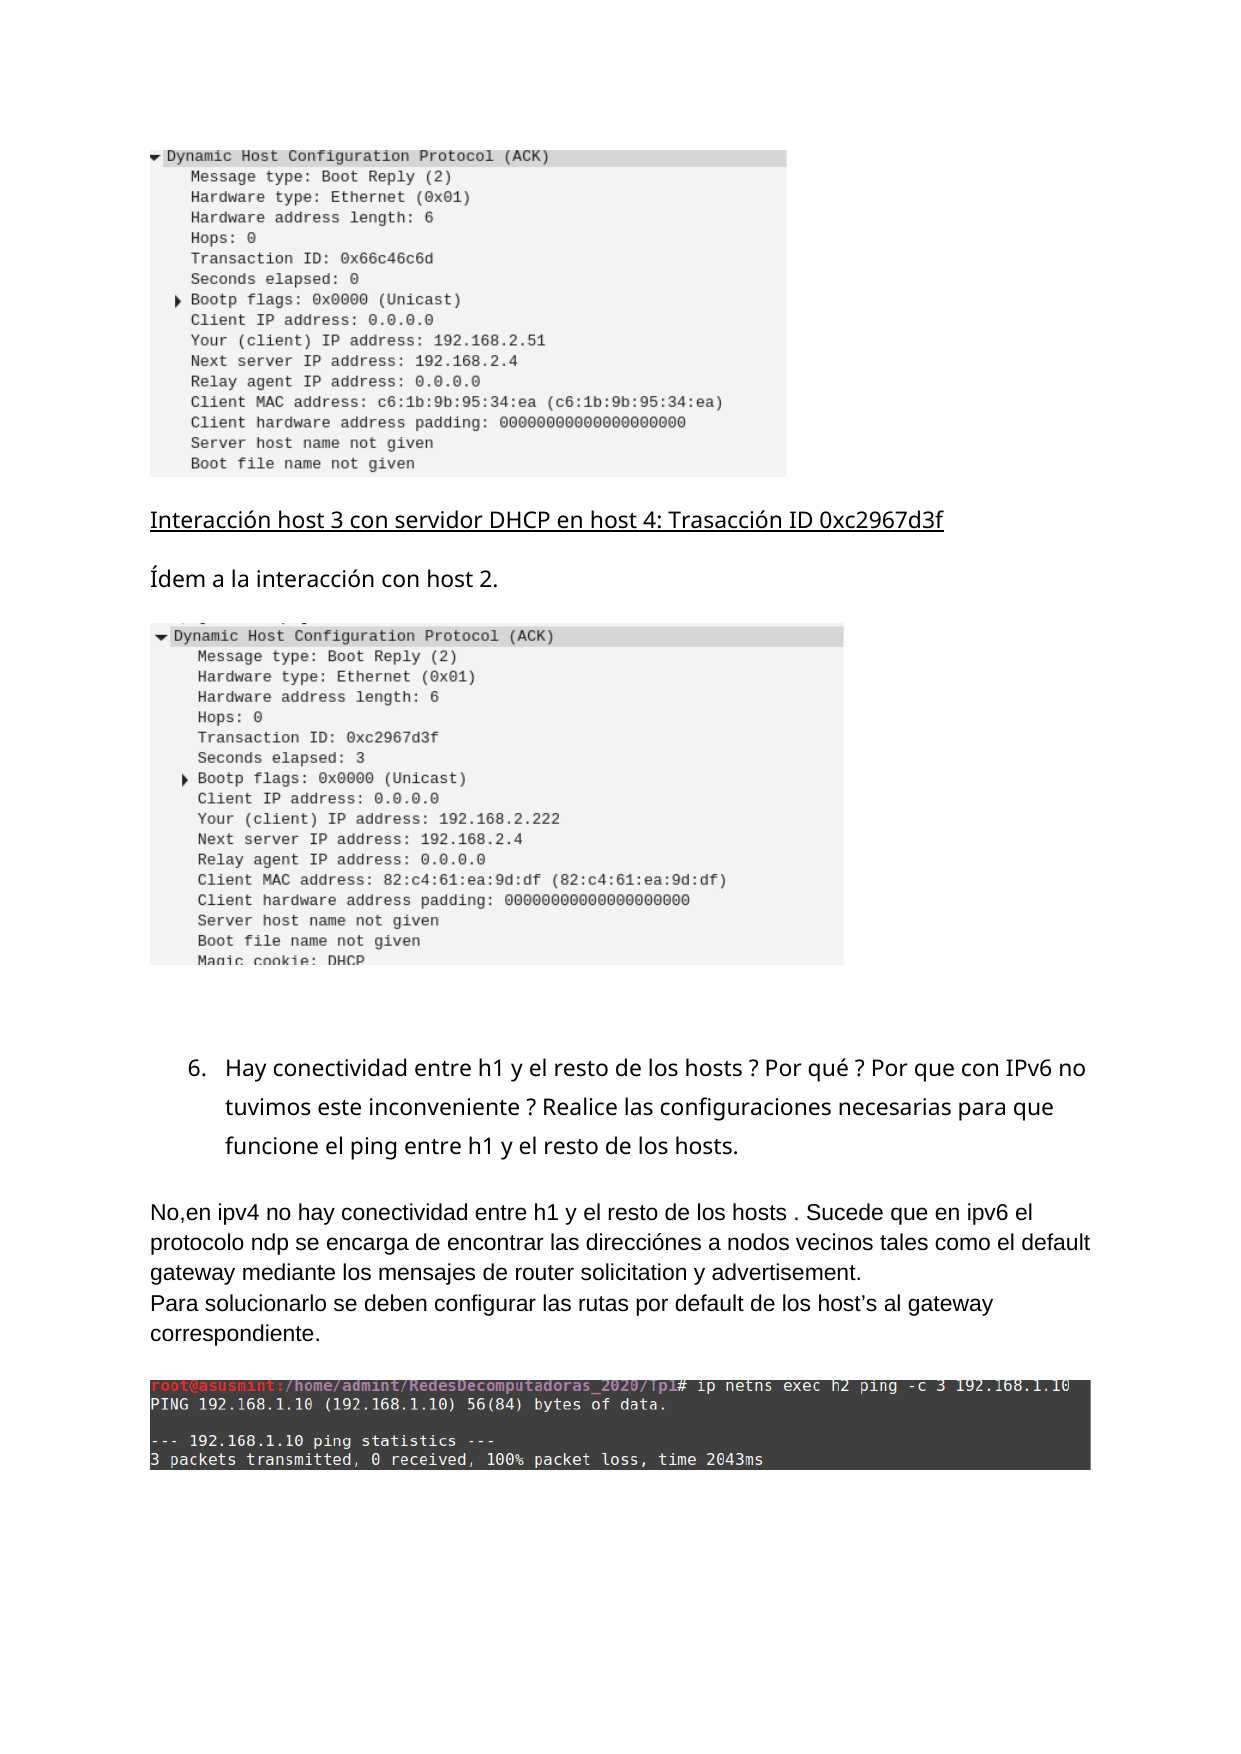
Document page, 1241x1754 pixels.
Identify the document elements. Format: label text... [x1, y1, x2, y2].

list Hay conectividad entre h1 y el resto de los hosts ? Por qué ? Por que con IPv6 no tuvimos este inconveniente ? Realice las configuraciones necesarias para que funcione el ping entre h1 y el resto de los hosts. [187, 1051, 1090, 1161]
text Ídem a la interacción con host 2. [150, 563, 1090, 595]
text Interacción host 3 con servidor DHCP en host 4: Trasacción ID 0xc2967d3f [150, 503, 1090, 535]
text Para solucionarlo se deben configurar las rutas por default de los host’s al gateway correspondiente. [150, 1289, 1090, 1346]
picture [150, 623, 844, 965]
text No,en ipv4 no hay conectividad entre h1 y el resto de los hosts . Sucede que en ipv6 el protocolo ndp se encarga de encontrar las direcciónes a nodos vecinos tales como el default gateway mediante los mensajes de router solicitation y advertisement. [150, 1199, 1090, 1286]
picture [150, 150, 787, 477]
picture [150, 1380, 1091, 1470]
